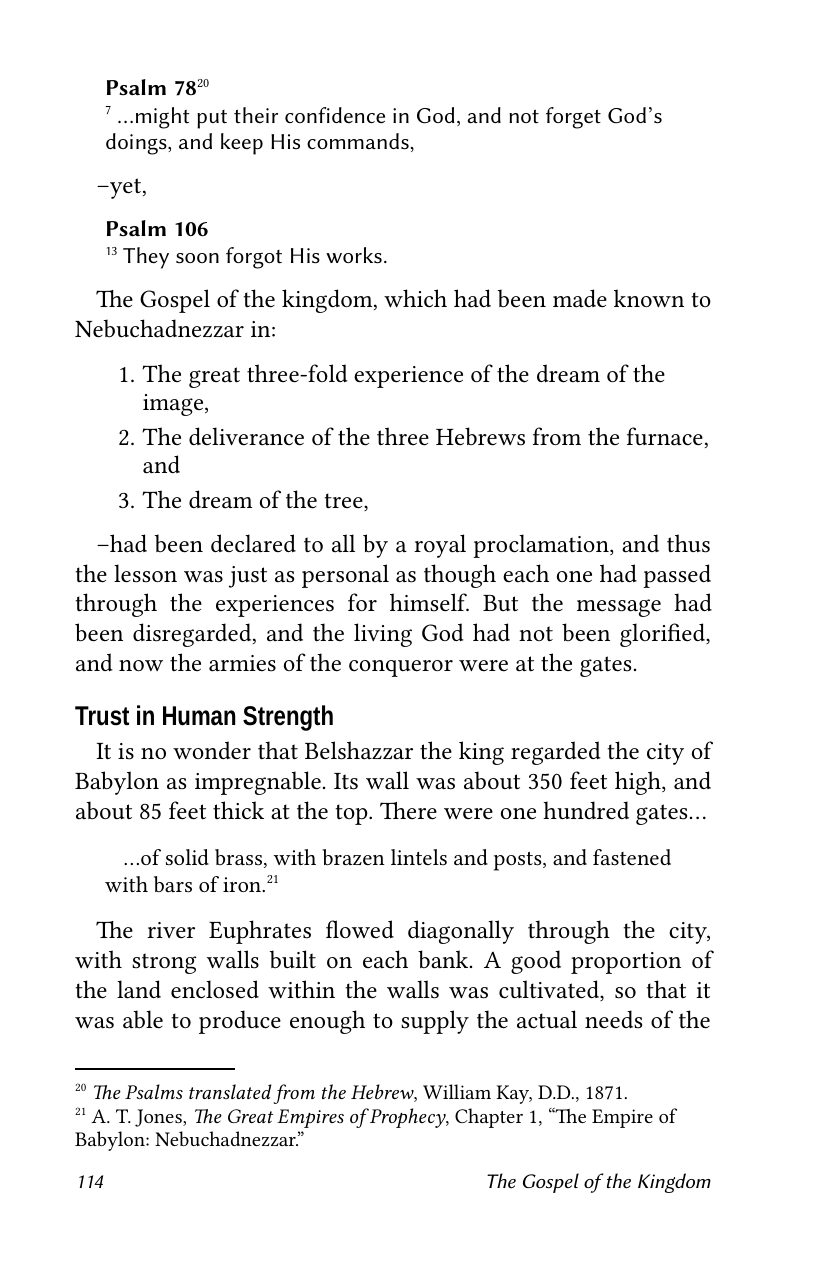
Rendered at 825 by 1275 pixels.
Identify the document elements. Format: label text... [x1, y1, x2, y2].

list The great three-fold experience of the dream of the image, [135, 360, 712, 417]
text ...of solid brass, with brazen lintels and posts, and fastened with bars of iron. [105, 845, 682, 898]
text It is no wonder that Belshazzar the king regarded the city of Babylon as impregnable. Its wall was about 350 feet high, and about 85 feet thick at the top. There were one hundred gates… [75, 737, 712, 826]
subtitle Trust in Human Strength [75, 700, 712, 731]
list The deliverance of the three Hebrews from the furnace, and [135, 423, 712, 480]
list The dream of the tree, [135, 486, 712, 515]
text 7 ...might put their confidence in God, and not forget God’s doings, and keep His commands, [105, 103, 682, 155]
text 13 They soon forgot His works. [105, 243, 682, 269]
text Psalm 106 [105, 216, 712, 242]
text The Psalms translated from the Hebrew, William Kay, D.D., 1871. [75, 1081, 712, 1104]
text The Gospel of the kingdom, which had been made known to Nebuchadnezzar in: [75, 285, 712, 343]
text The river Euphrates flowed diagonally through the city, with strong walls built on each bank. A good proportion of the land enclosed within the walls was cultivated, so that it was able to produce enough to supply the actual needs of the [75, 916, 712, 1034]
text –had been declared to all by a royal proclamation, and thus the lesson was just as personal as though each one had passed through the experiences for himself. But the message had been disregarded, and the living God had not been glorified, and now the armies of the conqueror were at the gates. [75, 530, 712, 678]
text Psalm 78 [105, 75, 712, 101]
text A. T. Jones, The Great Empires of Prophecy, Chapter 1, “The Empire of Babylon: Nebuchadnezzar.” [75, 1104, 712, 1152]
text –yet, [75, 171, 712, 199]
